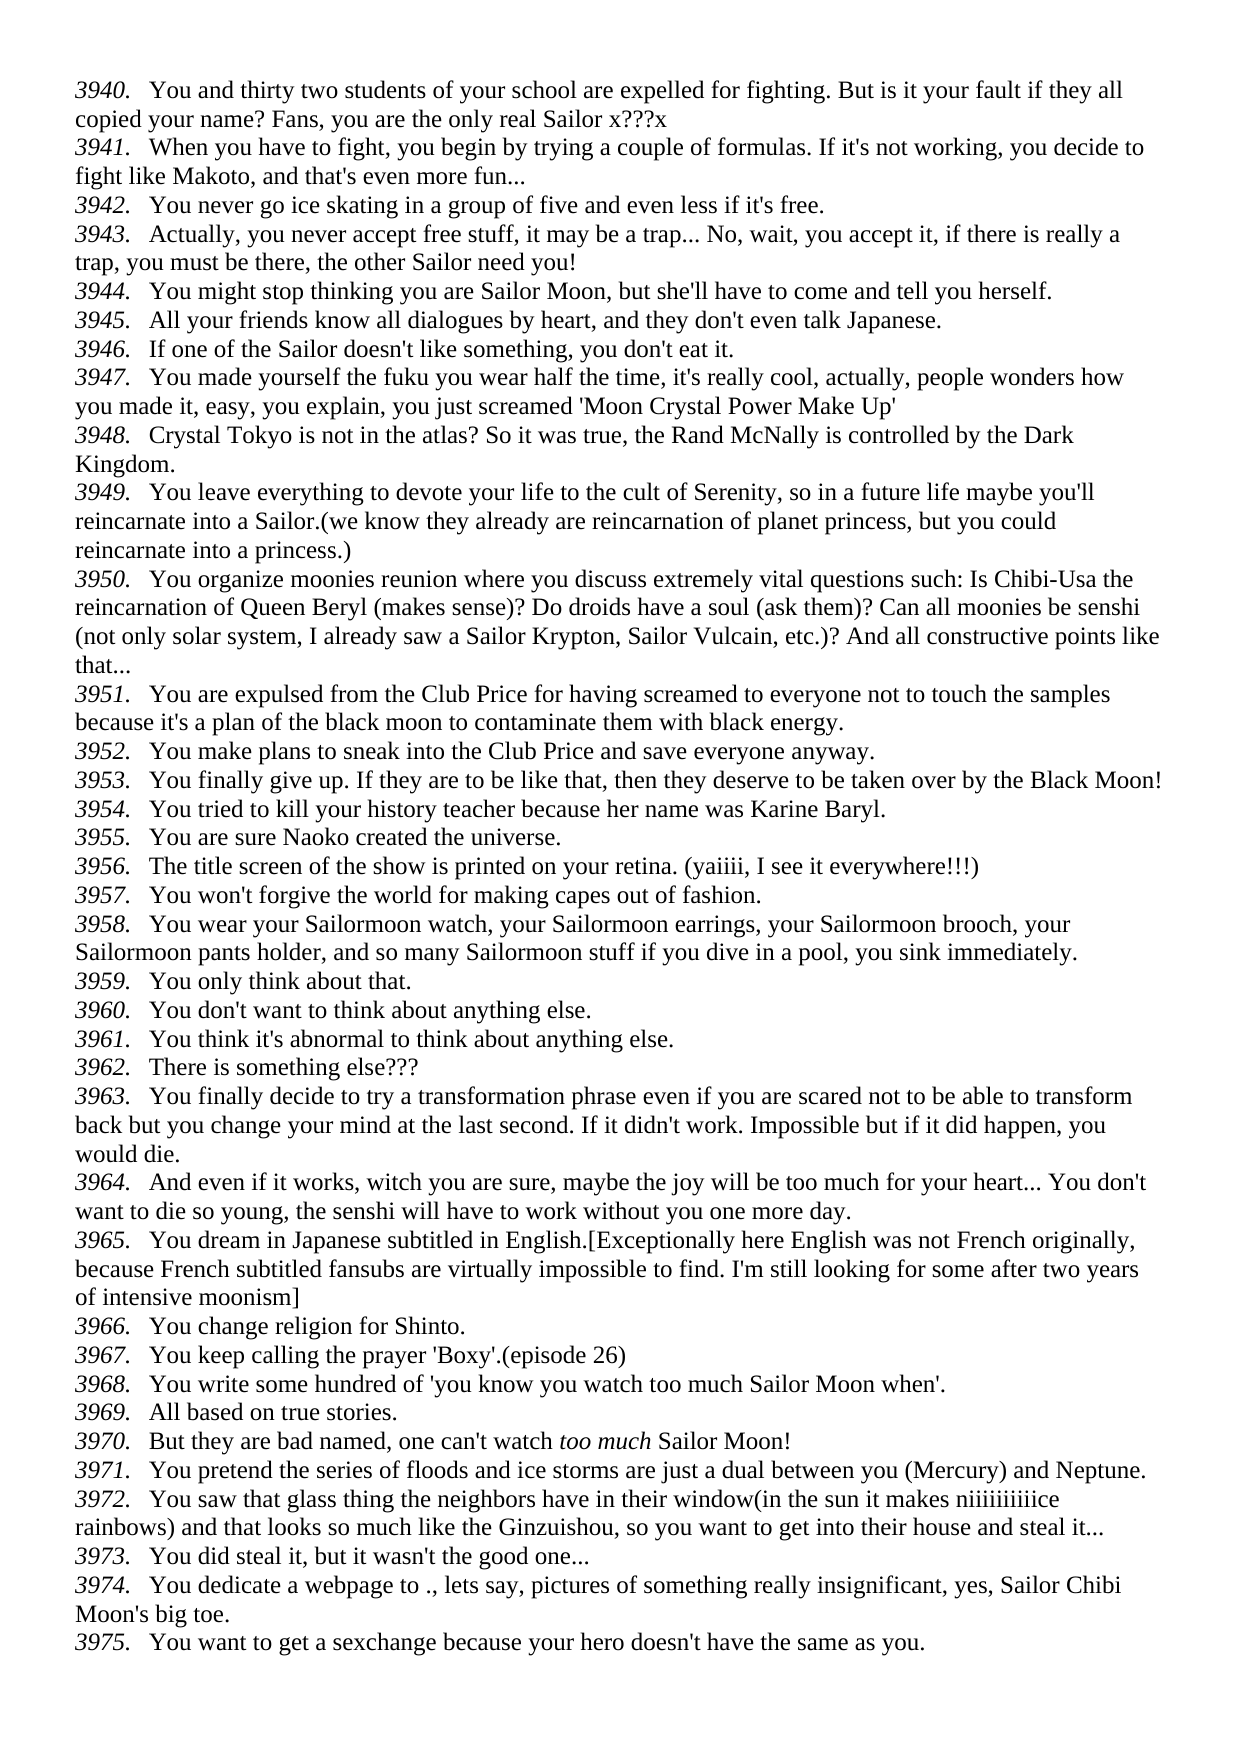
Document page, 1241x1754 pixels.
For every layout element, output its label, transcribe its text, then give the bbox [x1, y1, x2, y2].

list If one of the Sailor doesn't like something, you don't eat it. [75, 334, 1165, 362]
list You and thirty two students of your school are expelled for fighting. But is it your fault if they all copied your name? Fans, you are the only real Sailor x???x [75, 75, 1165, 132]
list Actually, you never accept free stuff, it may be a trap... No, wait, you accept it, if there is really a trap, you must be there, the other Sailor need you! [75, 219, 1165, 276]
list You dream in Japanese subtitled in English.[Exceptionally here English was not French originally, because French subtitled fansubs are virtually impossible to find. I'm still looking for some after two years of intensive moonism] [75, 1225, 1165, 1311]
list You organize moonies reunion where you discuss extremely vital questions such: Is Chibi-Usa the reincarnation of Queen Beryl (makes sense)? Do droids have a soul (ask them)? Can all moonies be senshi (not only solar system, I already saw a Sailor Krypton, Sailor Vulcain, etc.)? And all constructive points like that... [75, 564, 1165, 679]
list You don't want to think about anything else. [75, 995, 1165, 1024]
list You might stop thinking you are Sailor Moon, but she'll have to come and tell you herself. [75, 276, 1165, 305]
list There is something else??? [75, 1052, 1165, 1081]
list You make plans to sneak into the Club Price and save everyone anyway. [75, 736, 1165, 765]
list You won't forgive the world for making capes out of fashion. [75, 880, 1165, 909]
list You wear your Sailormoon watch, your Sailormoon earrings, your Sailormoon brooch, your Sailormoon pants holder, and so many Sailormoon stuff if you dive in a pool, you sink immediately. [75, 909, 1165, 966]
list You finally give up. If they are to be like that, then they deserve to be taken over by the Black Moon! [75, 765, 1165, 794]
list The title screen of the show is printed on your retina. (yaiiii, I see it everywhere!!!) [75, 851, 1165, 880]
list You are sure Naoko created the universe. [75, 822, 1165, 851]
list You write some hundred of 'you know you watch too much Sailor Moon when'. [75, 1369, 1165, 1397]
list You tried to kill your history teacher because her name was Karine Baryl. [75, 794, 1165, 822]
list You change religion for Shinto. [75, 1311, 1165, 1340]
list You did steal it, but it wasn't the good one... [75, 1541, 1165, 1570]
list You pretend the series of floods and ice storms are just a dual between you (Mercury) and Neptune. [75, 1455, 1165, 1484]
list You saw that glass thing the neighbors have in their window(in the sun it makes niiiiiiiiiice rainbows) and that looks so much like the Ginzuishou, so you want to get into their house and steal it... [75, 1484, 1165, 1541]
list You want to get a sexchange because your hero doesn't have the same as you. [75, 1627, 1165, 1656]
list But they are bad named, one can't watch too much Sailor Moon! [75, 1426, 1165, 1455]
list You dedicate a webpage to ., lets say, pictures of something really insignificant, yes, Sailor Chibi Moon's big toe. [75, 1570, 1165, 1627]
list You keep calling the prayer 'Boxy'.(episode 26) [75, 1340, 1165, 1369]
list When you have to fight, you begin by trying a couple of formulas. If it's not working, you decide to fight like Makoto, and that's even more fun... [75, 132, 1165, 190]
list You are expulsed from the Club Price for having screamed to everyone not to touch the samples because it's a plan of the black moon to contaminate them with black energy. [75, 679, 1165, 736]
list You finally decide to try a transformation phrase even if you are scared not to be able to transform back but you change your mind at the last second. If it didn't work. Impossible but if it did happen, you would die. [75, 1081, 1165, 1167]
list Crystal Tokyo is not in the atlas? So it was true, the Rand McNally is controlled by the Dark Kingdom. [75, 420, 1165, 477]
list All your friends know all dialogues by heart, and they don't even talk Japanese. [75, 305, 1165, 334]
list And even if it works, witch you are sure, maybe the joy will be too much for your heart... You don't want to die so young, the senshi will have to work without you one more day. [75, 1167, 1165, 1225]
list You made yourself the fuku you wear half the time, it's really cool, actually, people wonders how you made it, easy, you explain, you just screamed 'Moon Crystal Power Make Up' [75, 362, 1165, 420]
list All based on true stories. [75, 1397, 1165, 1426]
list You leave everything to devote your life to the cult of Serenity, so in a future life maybe you'll reincarnate into a Sailor.(we know they already are reincarnation of planet princess, but you could reincarnate into a princess.) [75, 477, 1165, 564]
list You never go ice skating in a group of five and even less if it's free. [75, 190, 1165, 219]
list You think it's abnormal to think about anything else. [75, 1024, 1165, 1052]
list You only think about that. [75, 966, 1165, 995]
